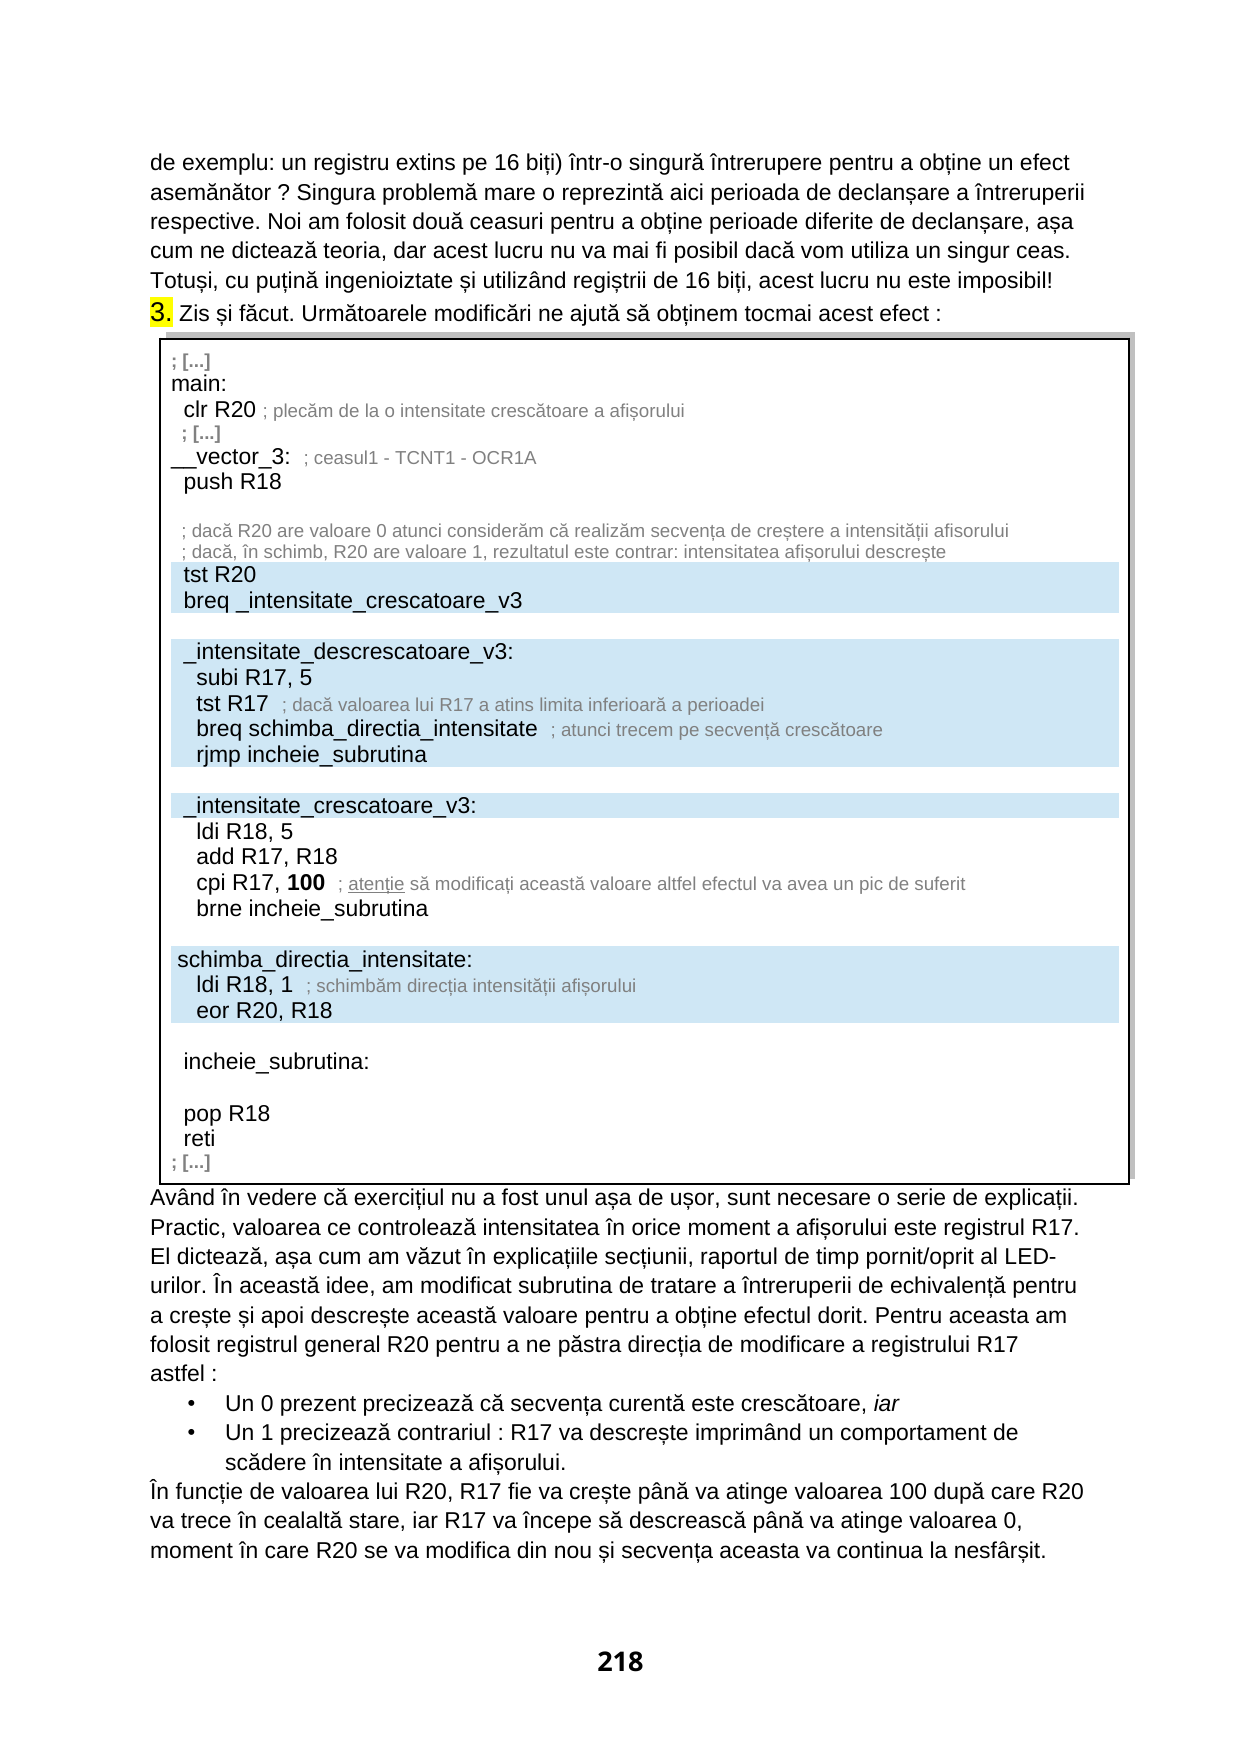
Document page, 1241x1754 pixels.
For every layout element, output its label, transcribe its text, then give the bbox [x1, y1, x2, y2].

subtitle În funcție de valoarea lui R20, R17 fie va crește până va atinge valoarea 100 după care R20 va trece în cealaltă stare, iar R17 va începe să descrească până va atinge valoarea 0, moment în care R20 se va modifica din nou și secvența aceasta va continua la nesfârșit. [150, 1479, 1091, 1563]
subtitle Un 1 precizează contrariul : R17 va descrește imprimând un comportament de scădere în intensitate a afișorului. [187, 1420, 1091, 1475]
table_header ; [...] main: clr R20 ; plecăm de la o intensitate crescătoare a afișorului ; [...] __vector_3: ; ceasul1 - TCNT1 - OCR1A push R18 ; dacă R20 are valoare 0 atunci considerăm că realizăm secvența de creștere a intensității afisorului ; dacă, în schimb, R20 are valoare 1, rezultatul este contrar: intensitatea afișorului descrește tst R20 breq _intensitate_crescatoare_v3 _intensitate_descrescatoare_v3: subi R17, 5 tst R17 ; dacă valoarea lui R17 a atins limita inferioară a perioadei breq schimba_directia_intensitate ; atunci trecem pe secvență crescătoare rjmp incheie_subrutina _intensitate_crescatoare_v3: ldi R18, 5 add R17, R18 cpi R17, 100 ; atenție să modificați această valoare altfel efectul va avea un pic de suferit brne incheie_subrutina schimba_directia_intensitate: ldi R18, 1 ; schimbăm direcția intensității afișorului eor R20, R18 incheie_subrutina: pop R18 reti ; [...] [161, 340, 1128, 1183]
subtitle 3. Zis și făcut. Următoarele modificări ne ajută să obținem tocmai acest efect : [150, 297, 1091, 327]
subtitle de exemplu: un registru extins pe 16 biți) într-o singură întrerupere pentru a obține un efect asemănător ? Singura problemă mare o reprezintă aici perioada de declanșare a întreruperii respective. Noi am folosit două ceasuri pentru a obține perioade diferite de declanșare, așa cum ne dictează teoria, dar acest lucru nu va mai fi posibil dacă vom utiliza un singur ceas. Totuși, cu puțină ingenioiztate și utilizând regiștrii de 16 biți, acest lucru nu este imposibil! [150, 150, 1091, 293]
subtitle Având în vedere că exercițiul nu a fost unul așa de ușor, sunt necesare o serie de explicații. Practic, valoarea ce controlează intensitatea în orice moment a afișorului este registrul R17. El dictează, așa cum am văzut în explicațiile secțiunii, raportul de timp pornit/oprit al LED-urilor. În această idee, am modificat subrutina de tratare a întreruperii de echivalență pentru a crește și apoi descrește această valoare pentru a obține efectul dorit. Pentru aceasta am folosit registrul general R20 pentru a ne păstra direcția de modificare a registrului R17 astfel : [150, 1185, 1091, 1387]
subtitle Un 0 prezent precizează că secvența curentă este crescătoare, iar [187, 1391, 1091, 1416]
